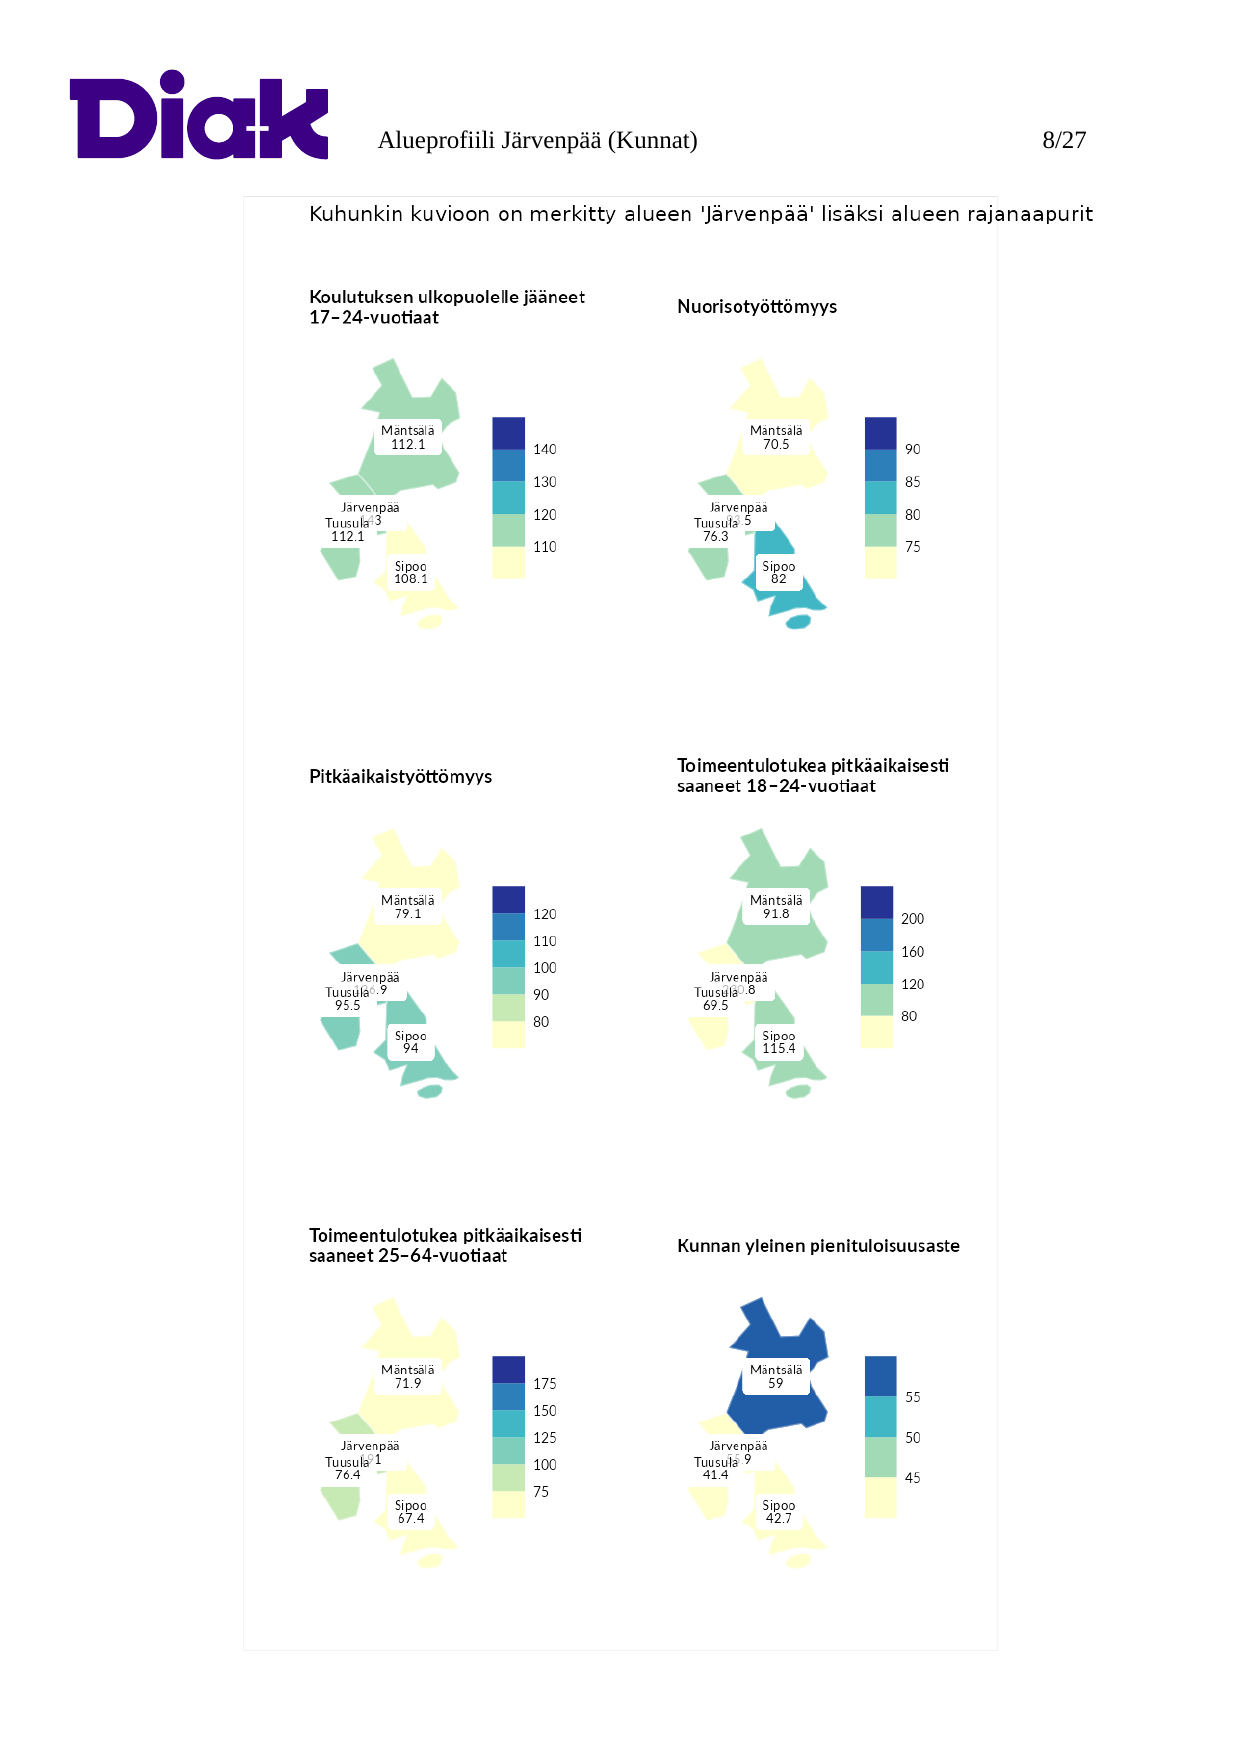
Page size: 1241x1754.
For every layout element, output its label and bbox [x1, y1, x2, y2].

picture [61, 196, 1179, 1651]
